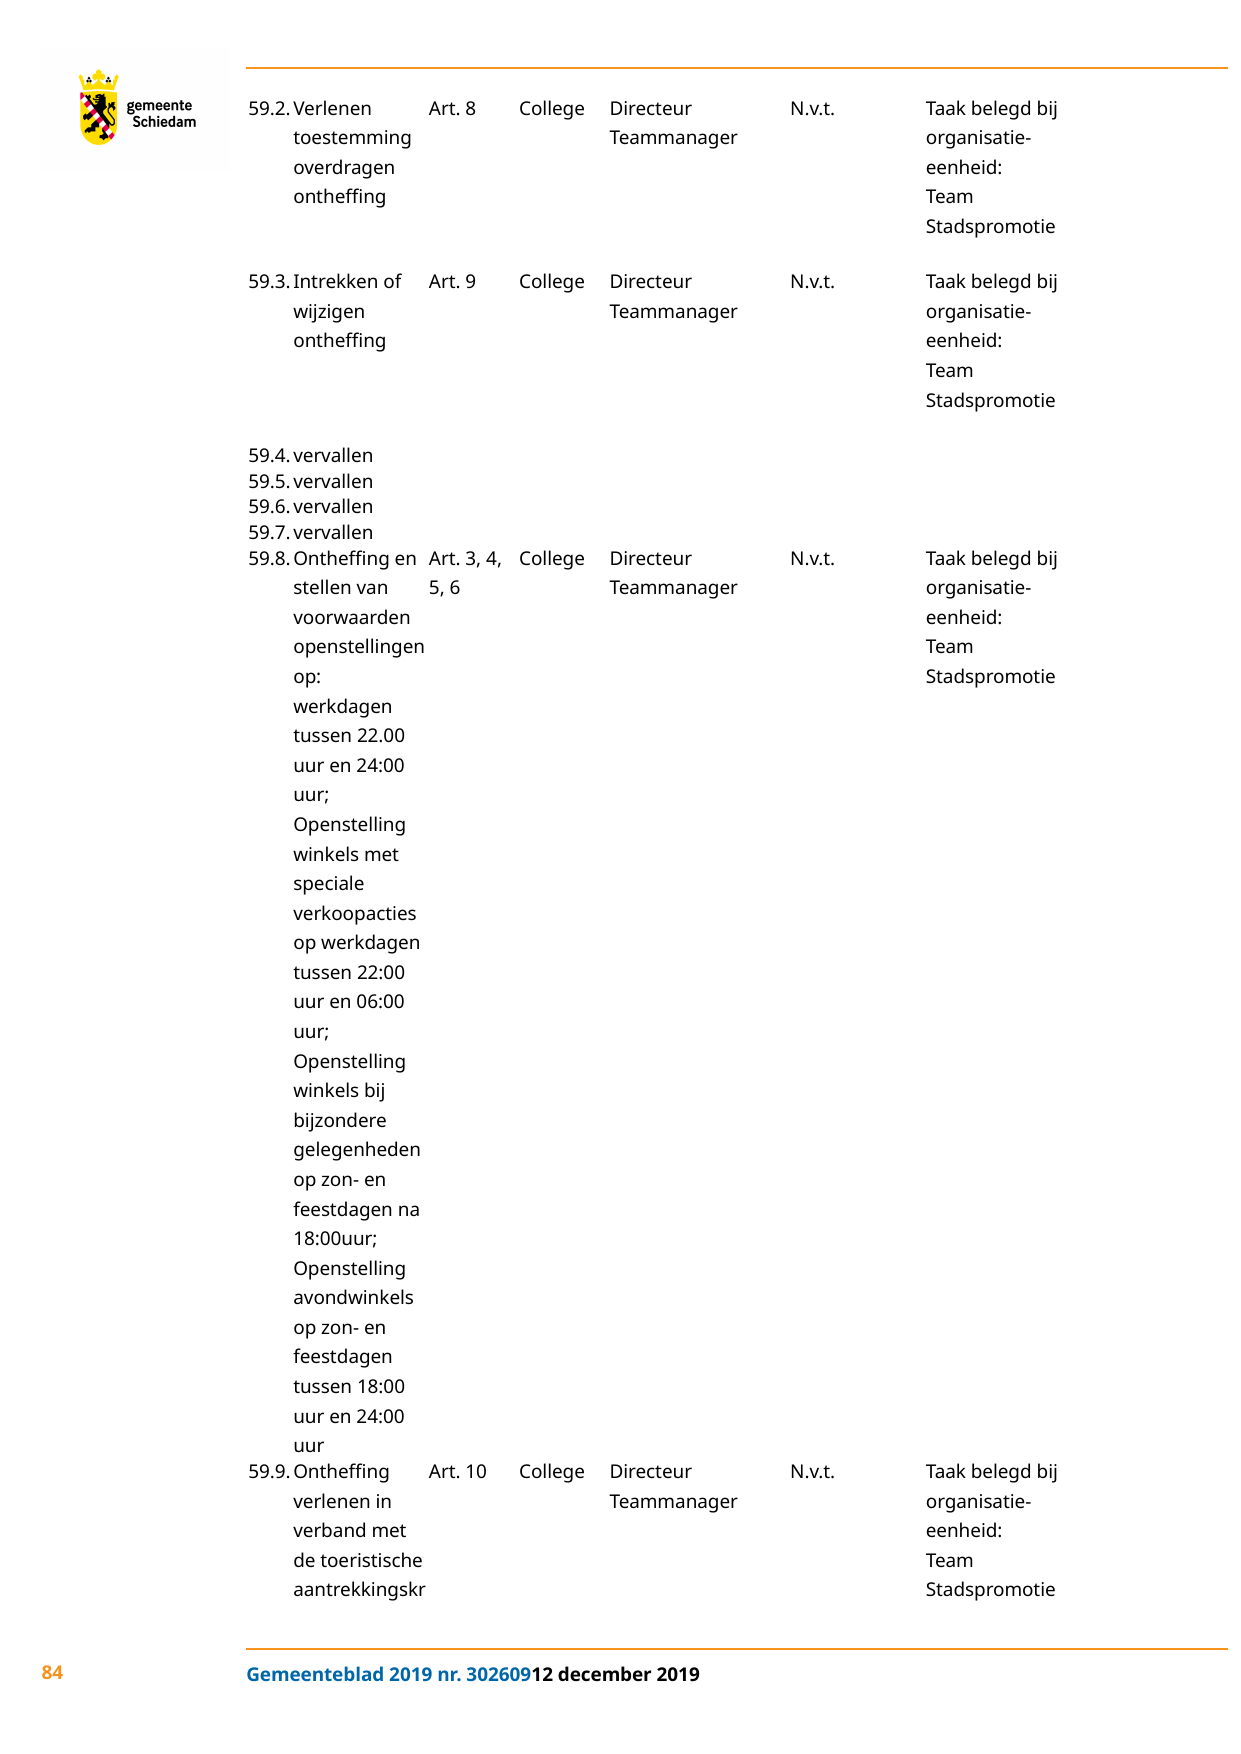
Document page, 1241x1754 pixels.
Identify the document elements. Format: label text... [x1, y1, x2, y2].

table_cell Intrekken of wijzigen ontheffing [293, 269, 429, 442]
table_cell College [519, 269, 609, 442]
table_cell [926, 494, 1061, 519]
table_cell College [519, 1458, 609, 1602]
table_cell [519, 468, 609, 493]
table_cell N.v.t. [790, 269, 926, 442]
table_cell vervallen [293, 494, 429, 519]
table_cell Taak belegd bij organisatie-eenheid: Team Stadspromotie [926, 95, 1061, 268]
table_cell [609, 494, 790, 519]
table_cell N.v.t. [790, 1458, 926, 1602]
table_cell Art. 10 [429, 1458, 519, 1602]
table_cell Verlenen toestemming overdragen ontheffing [293, 95, 429, 268]
table_cell [926, 519, 1061, 545]
table_cell Directeur Teammanager [609, 545, 790, 1458]
table_cell [429, 468, 519, 493]
table_cell [790, 494, 926, 519]
table_cell 59.5. [248, 468, 293, 493]
table_cell 59.7. [248, 519, 293, 545]
table_cell 59.6. [248, 494, 293, 519]
table_cell [790, 468, 926, 493]
table_cell [519, 442, 609, 468]
table_cell 59.3. [248, 269, 293, 442]
table_cell N.v.t. [790, 95, 926, 268]
table_cell [519, 494, 609, 519]
table_cell 59.8. [248, 545, 293, 1458]
table_cell Directeur Teammanager [609, 269, 790, 442]
table_cell Art. 9 [429, 269, 519, 442]
table_cell Taak belegd bij organisatie-eenheid: Team Stadspromotie [926, 269, 1061, 442]
table_cell [790, 519, 926, 545]
table_cell Directeur Teammanager [609, 1458, 790, 1602]
table_cell [609, 468, 790, 493]
table_cell [519, 519, 609, 545]
table_cell [609, 442, 790, 468]
table_cell Ontheffing en stellen van voorwaarden openstellingen op: werkdagen tussen 22.00 uur en 24:00 uur; Openstelling winkels met speciale verkoopacties op werkdagen tussen 22:00 uur en 06:00 uur; Openstelling winkels bij bijzondere gelegenheden op zon- en feestdagen na 18:00uur; Openstelling avondwinkels op zon- en feestdagen tussen 18:00 uur en 24:00 uur [293, 545, 429, 1458]
table_cell Taak belegd bij organisatie-eenheid: Team Stadspromotie [926, 545, 1061, 1458]
table_cell College [519, 545, 609, 1458]
table_cell vervallen [293, 468, 429, 493]
table_cell vervallen [293, 519, 429, 545]
table_cell [429, 442, 519, 468]
table_cell Directeur Teammanager [609, 95, 790, 268]
picture [41, 47, 231, 172]
table_cell [926, 442, 1061, 468]
table_cell 59.4. [248, 442, 293, 468]
table_cell 59.2. [248, 95, 293, 268]
table_cell Taak belegd bij organisatie-eenheid: Team Stadspromotie [926, 1458, 1061, 1602]
table_cell [926, 468, 1061, 493]
table_cell [429, 494, 519, 519]
table_cell N.v.t. [790, 545, 926, 1458]
table_cell [429, 519, 519, 545]
table_cell vervallen [293, 442, 429, 468]
table_cell Art. 3, 4, 5, 6 [429, 545, 519, 1458]
table_cell College [519, 95, 609, 268]
table_cell Ontheffing verlenen in verband met de toeristische aantrekkingskr [293, 1458, 429, 1602]
table_cell 59.9. [248, 1458, 293, 1602]
table_cell [790, 442, 926, 468]
table_cell Art. 8 [429, 95, 519, 268]
table_cell [609, 519, 790, 545]
